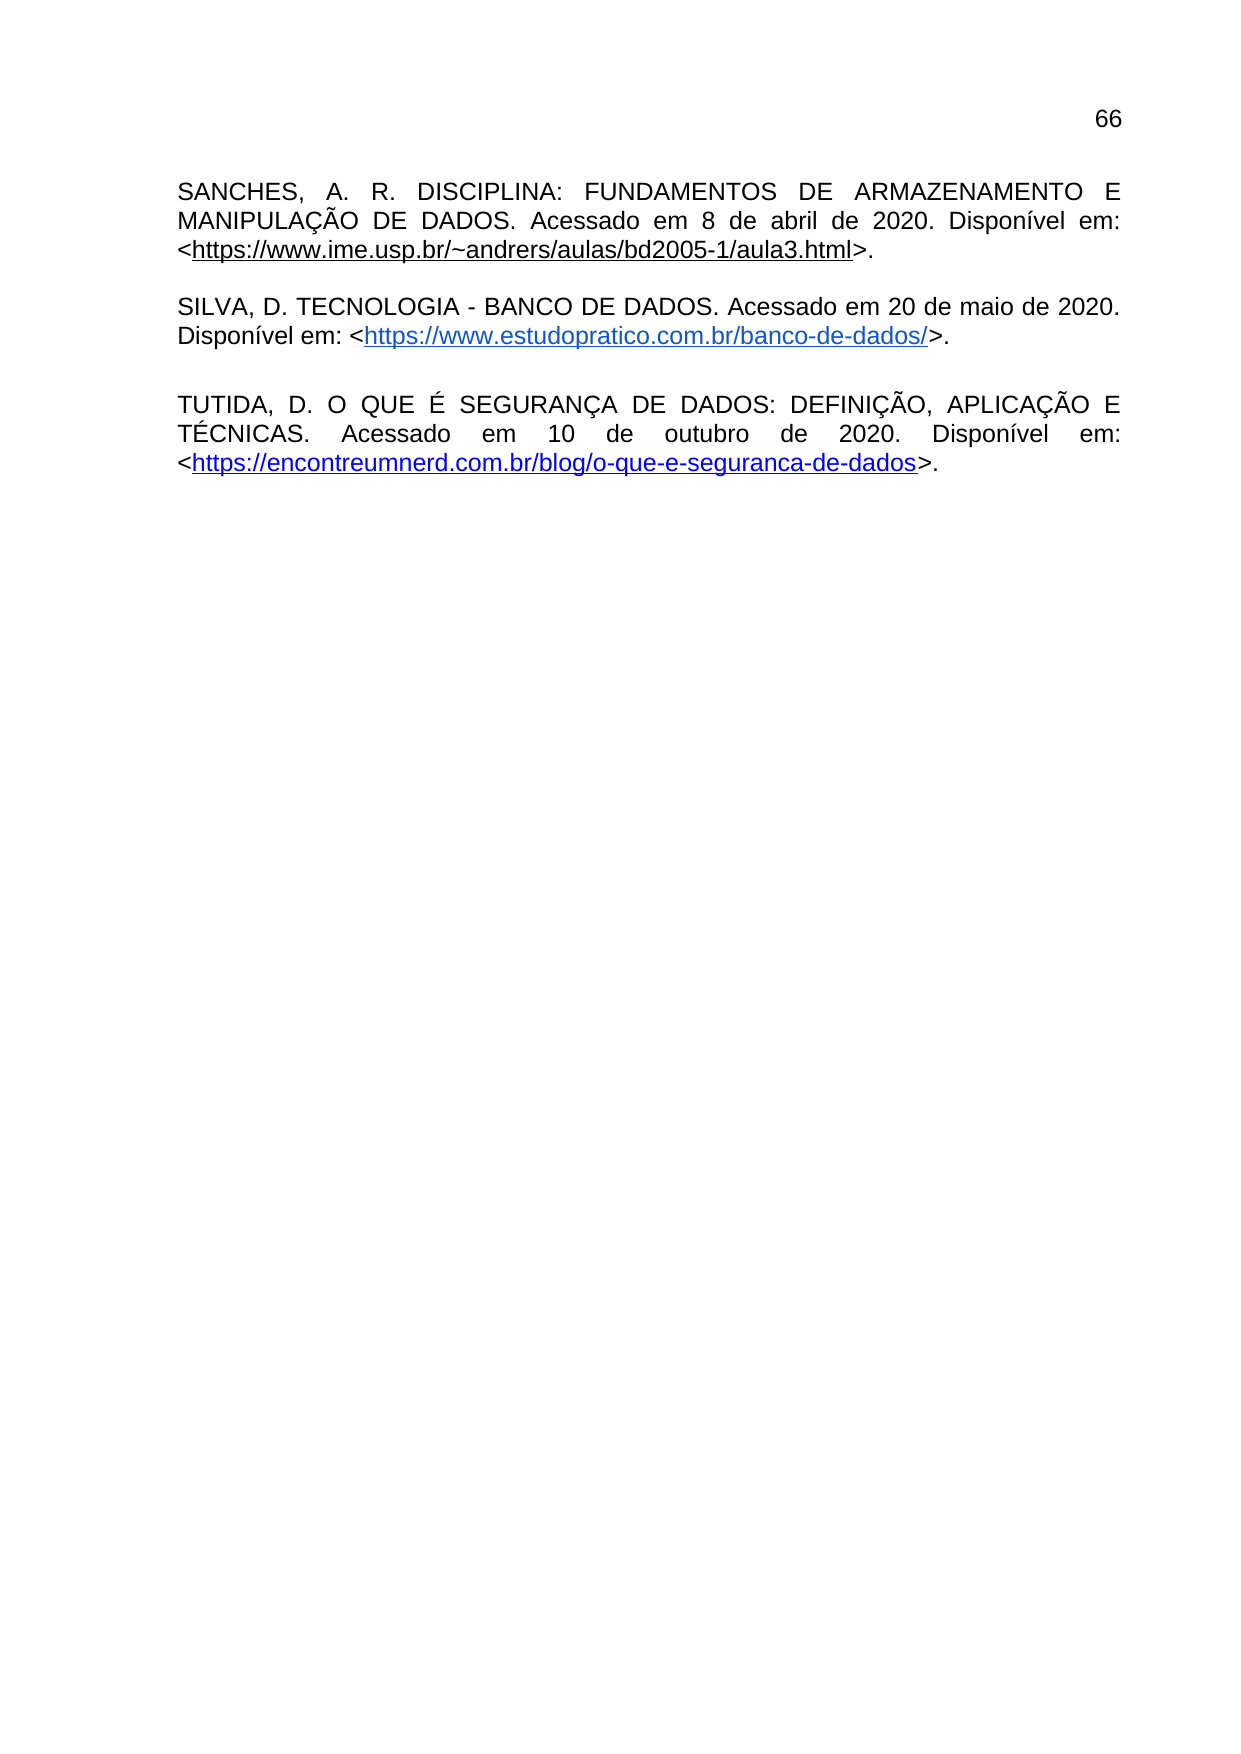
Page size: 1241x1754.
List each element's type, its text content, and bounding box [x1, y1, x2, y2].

text SILVA, D. TECNOLOGIA - BANCO DE DADOS. Acessado em 20 de maio de 2020. Disponível em: <https://www.estudopratico.com.br/banco-de-dados/>. [177, 292, 1122, 349]
text TUTIDA, D. O QUE É SEGURANÇA DE DADOS: DEFINIÇÃO, APLICAÇÃO E TÉCNICAS. Acessado em 10 de outubro de 2020. Disponível em: <https://encontreumnerd.com.br/blog/o-que-e-seguranca-de-dados>. [177, 390, 1122, 476]
text SANCHES, A. R. DISCIPLINA: FUNDAMENTOS DE ARMAZENAMENTO E MANIPULAÇÃO DE DADOS. Acessado em 8 de abril de 2020. Disponível em: <https://www.ime.usp.br/~andrers/aulas/bd2005-1/aula3.html>. [177, 177, 1122, 263]
